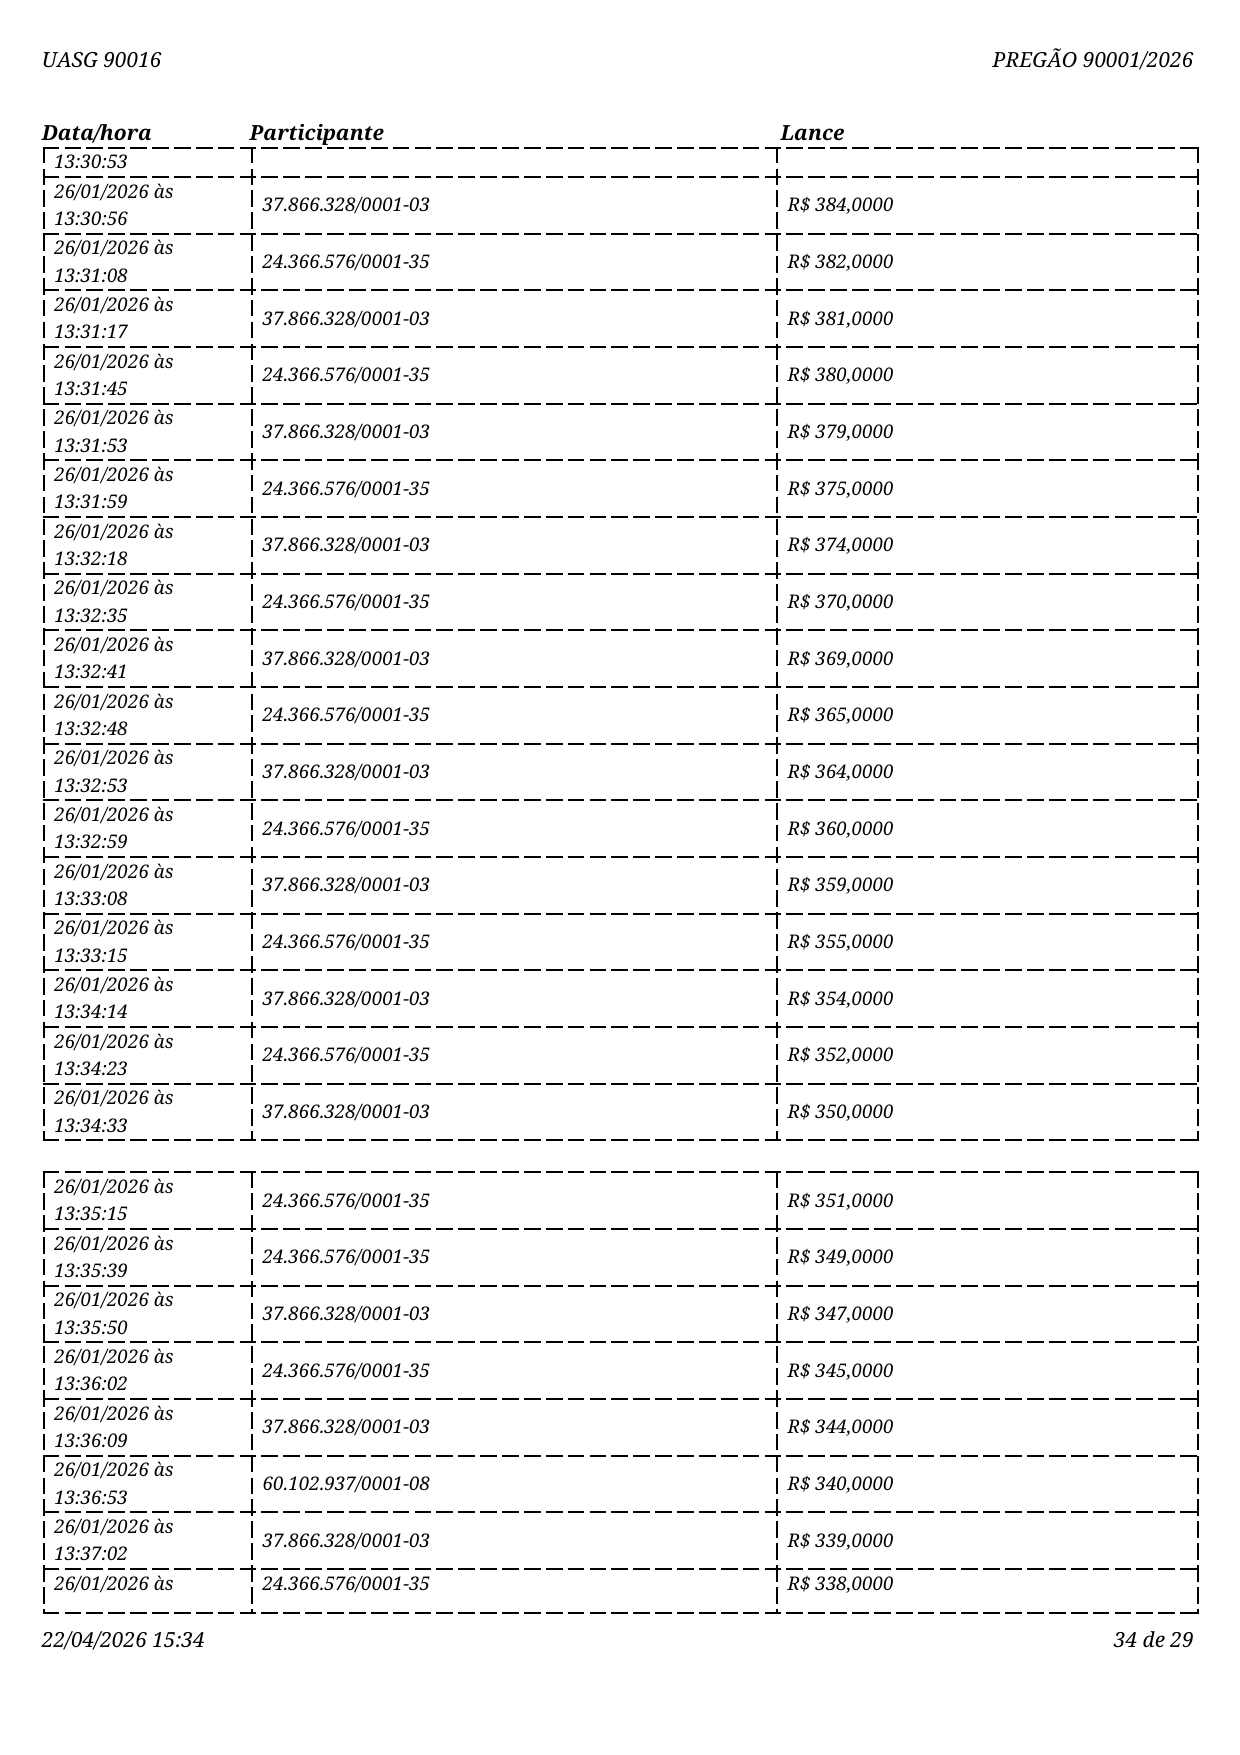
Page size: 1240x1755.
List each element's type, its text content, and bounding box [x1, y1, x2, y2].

table_header 24.366.576/0001-35 [252, 1171, 777, 1228]
table_cell 37.866.328/0001-03 [252, 1398, 777, 1454]
table_cell R$ 352,0000 [777, 1026, 1198, 1083]
table_cell R$ 379,0000 [777, 403, 1198, 459]
table_cell 26/01/2026 às 13:31:45 [44, 346, 252, 403]
table_cell 24.366.576/0001-35 [252, 573, 777, 629]
table_cell 37.866.328/0001-03 [252, 516, 777, 573]
table_cell R$ 370,0000 [777, 573, 1198, 629]
table_cell 26/01/2026 às 13:32:53 [44, 743, 252, 799]
table_cell 26/01/2026 às 13:32:59 [44, 799, 252, 856]
table_cell R$ 382,0000 [777, 233, 1198, 289]
table_cell R$ 360,0000 [777, 799, 1198, 856]
table_cell R$ 345,0000 [777, 1341, 1198, 1398]
table_cell 24.366.576/0001-35 [252, 1568, 777, 1612]
table_cell R$ 374,0000 [777, 516, 1198, 573]
table_cell 37.866.328/0001-03 [252, 856, 777, 913]
table_cell 26/01/2026 às 13:32:48 [44, 686, 252, 743]
table_cell 26/01/2026 às 13:32:41 [44, 629, 252, 686]
table_cell 24.366.576/0001-35 [252, 799, 777, 856]
table_cell 24.366.576/0001-35 [252, 1341, 777, 1398]
table_header R$ 351,0000 [777, 1171, 1198, 1228]
table_header 26/01/2026 às 13:35:15 [44, 1171, 252, 1228]
table_cell 60.102.937/0001-08 [252, 1455, 777, 1511]
table_cell [252, 147, 777, 176]
table_cell 26/01/2026 às 13:32:35 [44, 573, 252, 629]
table_cell 37.866.328/0001-03 [252, 289, 777, 346]
table_cell 26/01/2026 às 13:33:08 [44, 856, 252, 913]
table_cell 37.866.328/0001-03 [252, 1285, 777, 1341]
table_cell 26/01/2026 às 13:31:08 [44, 233, 252, 289]
table_cell 26/01/2026 às 13:36:53 [44, 1455, 252, 1511]
table_cell 26/01/2026 às 13:34:33 [44, 1083, 252, 1139]
table_cell R$ 384,0000 [777, 176, 1198, 233]
table_cell R$ 354,0000 [777, 969, 1198, 1026]
table_cell 24.366.576/0001-35 [252, 913, 777, 969]
table_cell 26/01/2026 às 13:31:53 [44, 403, 252, 459]
table_cell 37.866.328/0001-03 [252, 969, 777, 1026]
table_cell [777, 147, 1198, 176]
table_cell R$ 380,0000 [777, 346, 1198, 403]
table_cell 26/01/2026 às 13:35:50 [44, 1285, 252, 1341]
table_cell R$ 347,0000 [777, 1285, 1198, 1341]
table_cell R$ 359,0000 [777, 856, 1198, 913]
table_cell R$ 369,0000 [777, 629, 1198, 686]
table_cell 26/01/2026 às 13:35:39 [44, 1228, 252, 1284]
table_cell 37.866.328/0001-03 [252, 743, 777, 799]
table_cell R$ 338,0000 [777, 1568, 1198, 1612]
table_cell R$ 355,0000 [777, 913, 1198, 969]
table_cell 26/01/2026 às 13:37:02 [44, 1511, 252, 1568]
table_cell R$ 375,0000 [777, 459, 1198, 516]
table_cell 37.866.328/0001-03 [252, 629, 777, 686]
table_cell R$ 381,0000 [777, 289, 1198, 346]
table_cell 24.366.576/0001-35 [252, 1228, 777, 1284]
table_cell 37.866.328/0001-03 [252, 176, 777, 233]
table_cell R$ 350,0000 [777, 1083, 1198, 1139]
table_cell R$ 344,0000 [777, 1398, 1198, 1454]
table_cell 37.866.328/0001-03 [252, 1511, 777, 1568]
table_cell 26/01/2026 às 13:36:09 [44, 1398, 252, 1454]
table_cell 24.366.576/0001-35 [252, 459, 777, 516]
table_cell R$ 339,0000 [777, 1511, 1198, 1568]
table_cell 26/01/2026 às 13:33:15 [44, 913, 252, 969]
table_cell 26/01/2026 às 13:31:59 [44, 459, 252, 516]
table_cell 26/01/2026 às 13:31:17 [44, 289, 252, 346]
table_cell 24.366.576/0001-35 [252, 346, 777, 403]
table_cell 26/01/2026 às 13:30:56 [44, 176, 252, 233]
table_cell 37.866.328/0001-03 [252, 403, 777, 459]
table_cell 24.366.576/0001-35 [252, 1026, 777, 1083]
table_cell 26/01/2026 às 13:34:14 [44, 969, 252, 1026]
table_cell 37.866.328/0001-03 [252, 1083, 777, 1139]
table_cell R$ 365,0000 [777, 686, 1198, 743]
table_cell 26/01/2026 às 13:32:18 [44, 516, 252, 573]
table_cell 26/01/2026 às 13:34:23 [44, 1026, 252, 1083]
table_cell R$ 349,0000 [777, 1228, 1198, 1284]
table_cell R$ 364,0000 [777, 743, 1198, 799]
table_cell 26/01/2026 às [44, 1568, 252, 1612]
table_cell 13:30:53 [44, 147, 252, 176]
table_cell 24.366.576/0001-35 [252, 686, 777, 743]
table_cell R$ 340,0000 [777, 1455, 1198, 1511]
table_cell 26/01/2026 às 13:36:02 [44, 1341, 252, 1398]
table_cell 24.366.576/0001-35 [252, 233, 777, 289]
